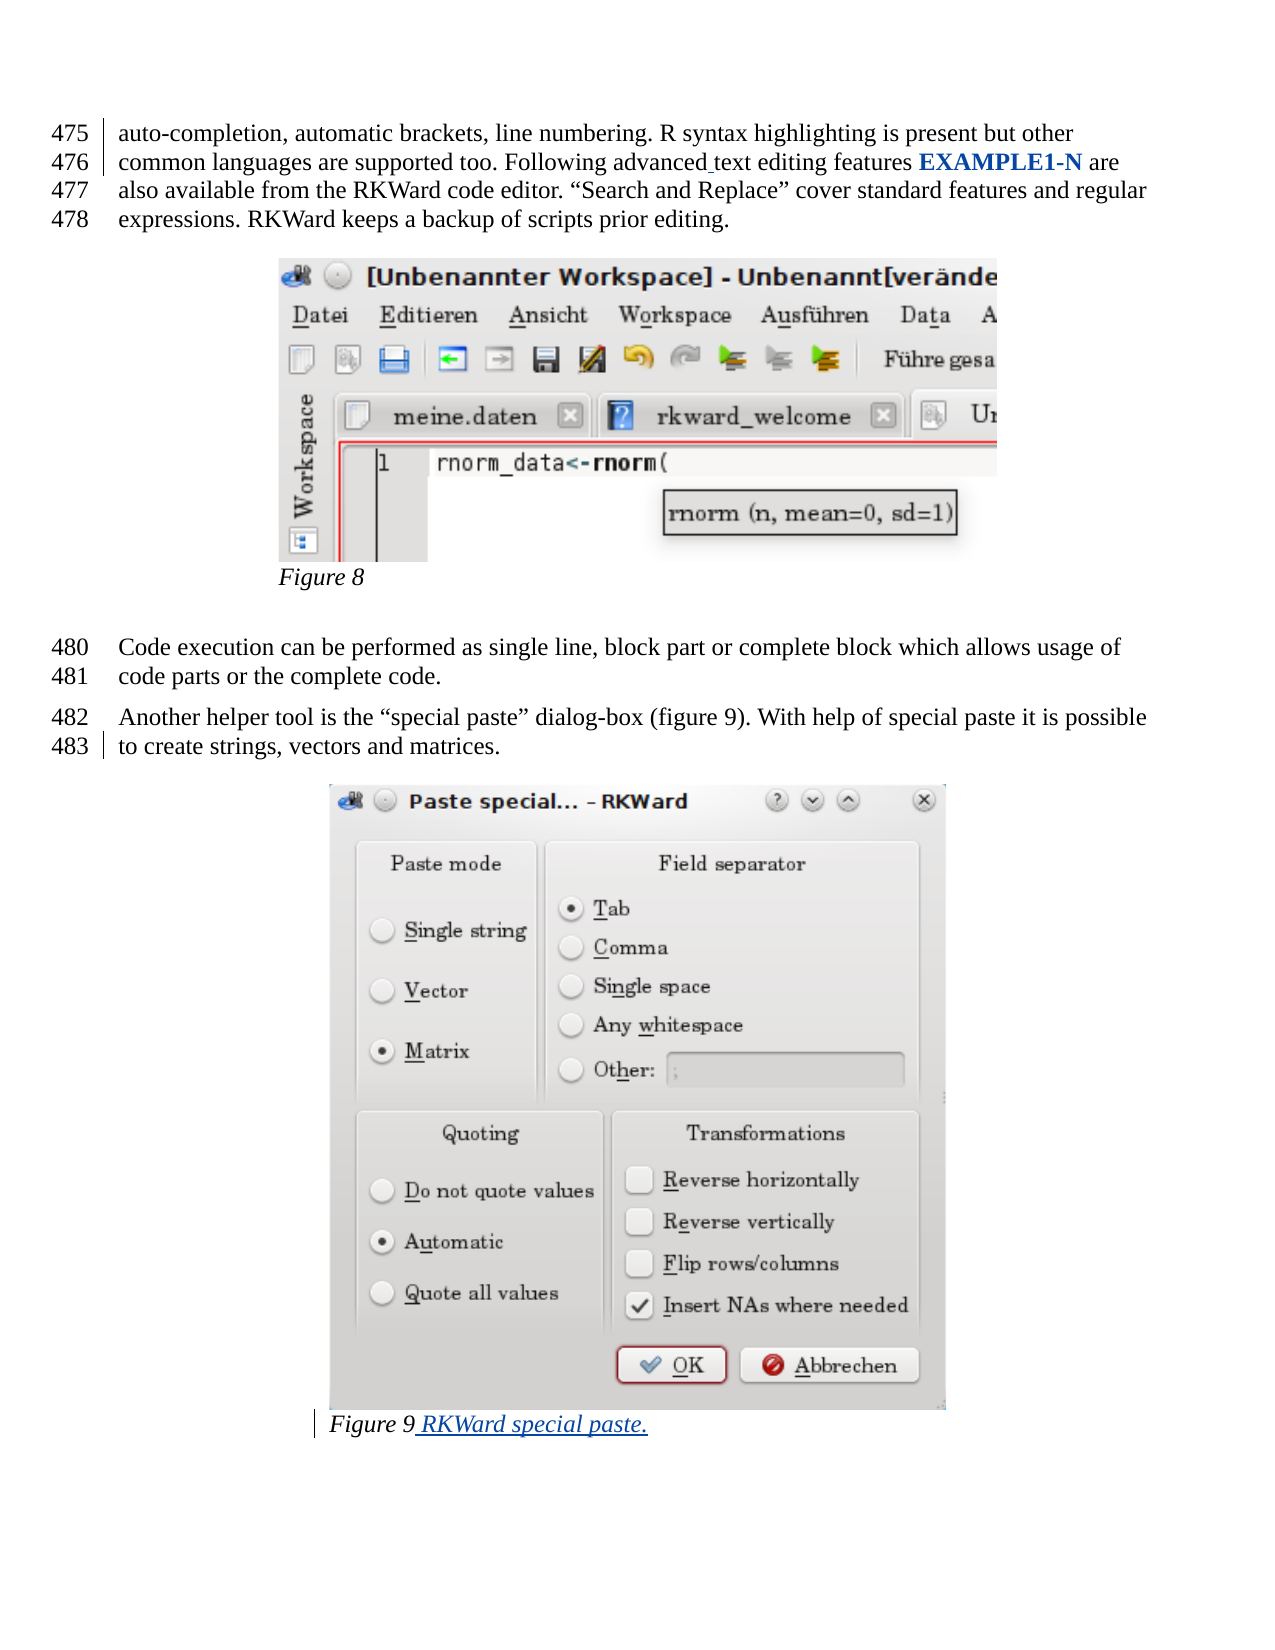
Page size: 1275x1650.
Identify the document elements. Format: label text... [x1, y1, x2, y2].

picture [278, 258, 997, 562]
text Figure 8 [278, 562, 997, 591]
text Another helper tool is the “special paste” dialog-box (figure 9). With help of special paste it is possible to create strings, vectors and matrices. [118, 702, 1157, 759]
text Code execution can be performed as single line, block part or complete block which allows usage of code parts or the complete code. [118, 632, 1157, 689]
text auto-completion, automatic brackets, line numbering. R syntax highlighting is present but other common languages are supported too. Following advanced text editing features EXAMPLE1-N are also available from the RKWard code editor. “Search and Replace” cover standard features and regular expressions. RKWard keeps a backup of scripts prior editing. [118, 118, 1157, 233]
picture [329, 784, 947, 1410]
text Figure 9 RKWard special paste. [329, 1410, 946, 1438]
